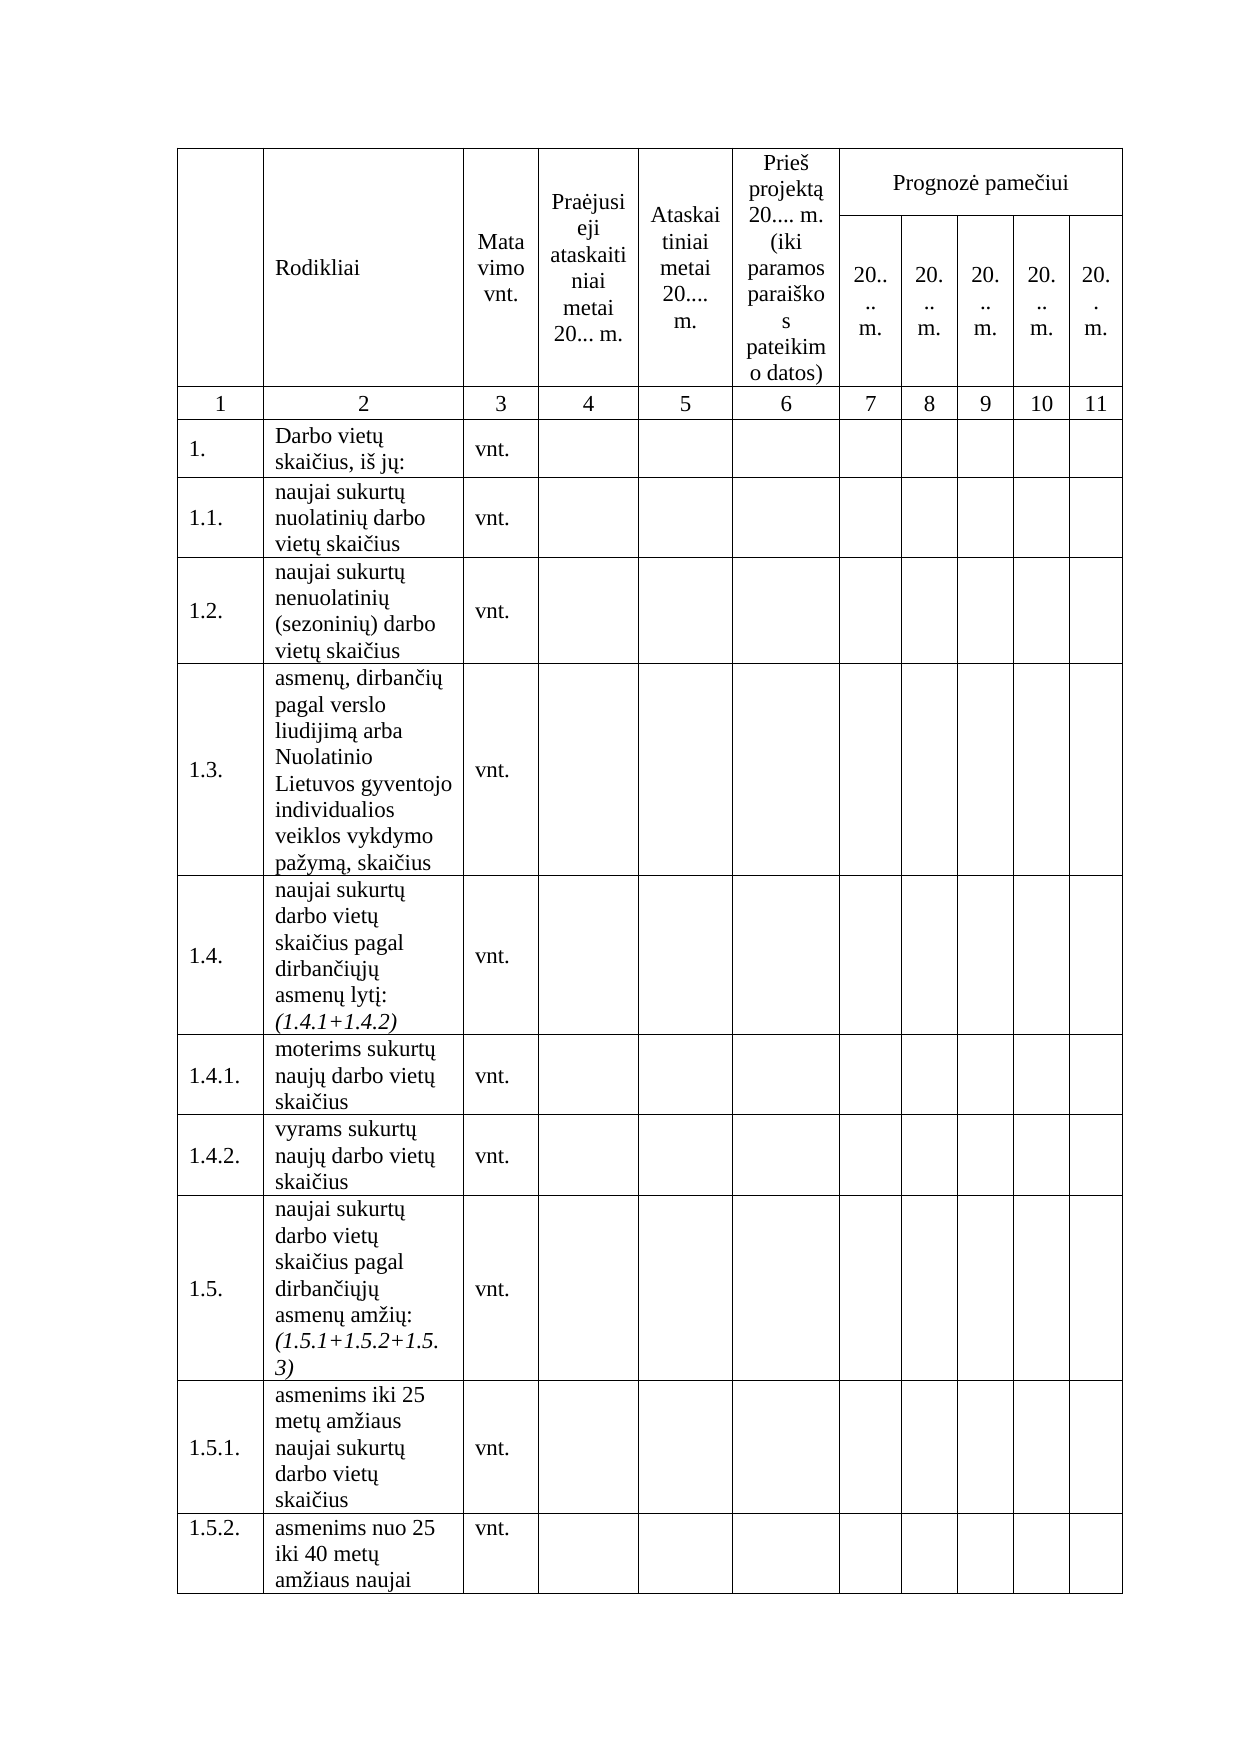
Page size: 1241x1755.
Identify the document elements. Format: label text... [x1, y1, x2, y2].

table_cell [902, 420, 957, 477]
table_cell [902, 876, 957, 1034]
table_cell asmenims iki 25 metų amžiaus naujai sukurtų darbo vietų skaičius [264, 1381, 463, 1513]
table_cell [1070, 478, 1122, 557]
table_cell Darbo vietų skaičius, iš jų: [264, 420, 463, 477]
table_cell [902, 1115, 957, 1194]
table_cell vnt. [464, 1514, 538, 1593]
table_header Ataskaitiniai metai 20.... m. [639, 149, 732, 386]
table_cell [1014, 1115, 1069, 1194]
table_cell [733, 1514, 839, 1593]
table_cell [733, 876, 839, 1034]
table_cell [1014, 558, 1069, 663]
table_cell [840, 1196, 901, 1380]
table_cell 5 [639, 387, 732, 419]
table_cell 1.4. [178, 876, 263, 1034]
table_cell [639, 1115, 732, 1194]
table_cell [958, 420, 1013, 477]
table_cell 20... m. [958, 216, 1013, 386]
table_cell [639, 1381, 732, 1513]
table_cell [539, 1514, 638, 1593]
table_cell [639, 420, 732, 477]
table_cell [539, 664, 638, 875]
table_cell [840, 1514, 901, 1593]
table_cell [1070, 420, 1122, 477]
table_cell [958, 1115, 1013, 1194]
table_cell [639, 1035, 732, 1114]
table_cell vnt. [464, 1035, 538, 1114]
table_cell 1.4.2. [178, 1115, 263, 1194]
table_cell [733, 420, 839, 477]
table_cell [902, 1381, 957, 1513]
table_cell 6 [733, 387, 839, 419]
table_cell [1014, 420, 1069, 477]
table_cell [902, 1514, 957, 1593]
table_cell [1070, 1196, 1122, 1380]
table_cell vnt. [464, 1196, 538, 1380]
table_cell [639, 664, 732, 875]
table_cell 20... m. [902, 216, 957, 386]
table_cell 1.5.1. [178, 1381, 263, 1513]
table_cell [1014, 1196, 1069, 1380]
table_header Praėjusieji ataskaitiniai metai 20... m. [539, 149, 638, 386]
table_cell [958, 1196, 1013, 1380]
table_cell [733, 558, 839, 663]
table_cell [1070, 1514, 1122, 1593]
table_cell [958, 1035, 1013, 1114]
table_cell 8 [902, 387, 957, 419]
table_cell 1. [178, 420, 263, 477]
table_header [178, 149, 263, 386]
table_cell [1014, 664, 1069, 875]
table_cell [539, 1381, 638, 1513]
table_header Matavimo vnt. [464, 149, 538, 386]
table_cell [958, 558, 1013, 663]
table_cell [902, 664, 957, 875]
table_cell [733, 1115, 839, 1194]
table_cell [958, 876, 1013, 1034]
table_cell 1.2. [178, 558, 263, 663]
table_cell [539, 1035, 638, 1114]
table_header Prieš projektą 20.... m. (iki paramos paraiškos pateikimo datos) [733, 149, 839, 386]
table_cell 1.5. [178, 1196, 263, 1380]
table_cell vnt. [464, 478, 538, 557]
table_cell [1070, 1115, 1122, 1194]
table_cell [958, 664, 1013, 875]
table_cell 10 [1014, 387, 1069, 419]
table_cell 20.... m. [840, 216, 901, 386]
table_cell 4 [539, 387, 638, 419]
table_cell 1.5.2. [178, 1514, 263, 1593]
table_cell 1.1. [178, 478, 263, 557]
table_cell [958, 1514, 1013, 1593]
table_cell [1014, 1514, 1069, 1593]
table_cell [1070, 876, 1122, 1034]
table_cell naujai sukurtų nuolatinių darbo vietų skaičius [264, 478, 463, 557]
table_cell naujai sukurtų darbo vietų skaičius pagal dirbančiųjų asmenų lytį: (1.4.1+1.4.2) [264, 876, 463, 1034]
table_cell [733, 1381, 839, 1513]
table_cell [958, 1381, 1013, 1513]
table_cell vyrams sukurtų naujų darbo vietų skaičius [264, 1115, 463, 1194]
table_cell [639, 876, 732, 1034]
table_cell [840, 558, 901, 663]
table_cell asmenų, dirbančių pagal verslo liudijimą arba Nuolatinio Lietuvos gyventojo individualios veiklos vykdymo pažymą, skaičius [264, 664, 463, 875]
table_cell [733, 478, 839, 557]
table_cell [1070, 1381, 1122, 1513]
table_cell [539, 1115, 638, 1194]
table_cell [733, 664, 839, 875]
table_cell [733, 1035, 839, 1114]
table_cell vnt. [464, 664, 538, 875]
table_cell [1014, 1035, 1069, 1114]
table_cell vnt. [464, 420, 538, 477]
table_cell 1.3. [178, 664, 263, 875]
table_cell vnt. [464, 1381, 538, 1513]
table_cell [1070, 664, 1122, 875]
table_cell [902, 1035, 957, 1114]
table_cell 1.4.1. [178, 1035, 263, 1114]
table_cell 2 [264, 387, 463, 419]
table_cell [1014, 1381, 1069, 1513]
table_cell [639, 558, 732, 663]
table_cell [840, 664, 901, 875]
table_cell 7 [840, 387, 901, 419]
table_cell [840, 1381, 901, 1513]
table_cell [639, 478, 732, 557]
table_cell 1 [178, 387, 263, 419]
table_cell [1014, 478, 1069, 557]
table_header Prognozė pamečiui [840, 149, 1122, 215]
table_cell 3 [464, 387, 538, 419]
table_cell [902, 1196, 957, 1380]
table_cell [539, 1196, 638, 1380]
table_cell [1014, 876, 1069, 1034]
table_cell 11 [1070, 387, 1122, 419]
table_cell [639, 1196, 732, 1380]
table_cell vnt. [464, 876, 538, 1034]
table_cell vnt. [464, 558, 538, 663]
table_cell [539, 876, 638, 1034]
table_cell [840, 1115, 901, 1194]
table_cell [639, 1514, 732, 1593]
table_cell 20.. m. [1070, 216, 1122, 386]
table_cell [1070, 558, 1122, 663]
table_cell [1070, 1035, 1122, 1114]
table_cell asmenims nuo 25 iki 40 metų amžiaus naujai [264, 1514, 463, 1593]
table_cell 9 [958, 387, 1013, 419]
table_cell [733, 1196, 839, 1380]
table_cell [840, 420, 901, 477]
table_cell [840, 478, 901, 557]
table_cell [840, 876, 901, 1034]
table_cell [539, 558, 638, 663]
table_cell vnt. [464, 1115, 538, 1194]
table_header Rodikliai [264, 149, 463, 386]
table_cell [958, 478, 1013, 557]
table_cell [539, 420, 638, 477]
table_cell [902, 478, 957, 557]
table_cell naujai sukurtų darbo vietų skaičius pagal dirbančiųjų asmenų amžių: (1.5.1+1.5.2+1.5.3) [264, 1196, 463, 1380]
table_cell [840, 1035, 901, 1114]
table_cell moterims sukurtų naujų darbo vietų skaičius [264, 1035, 463, 1114]
table_cell [539, 478, 638, 557]
table_cell naujai sukurtų nenuolatinių (sezoninių) darbo vietų skaičius [264, 558, 463, 663]
table_cell 20... m. [1014, 216, 1069, 386]
table_cell [902, 558, 957, 663]
